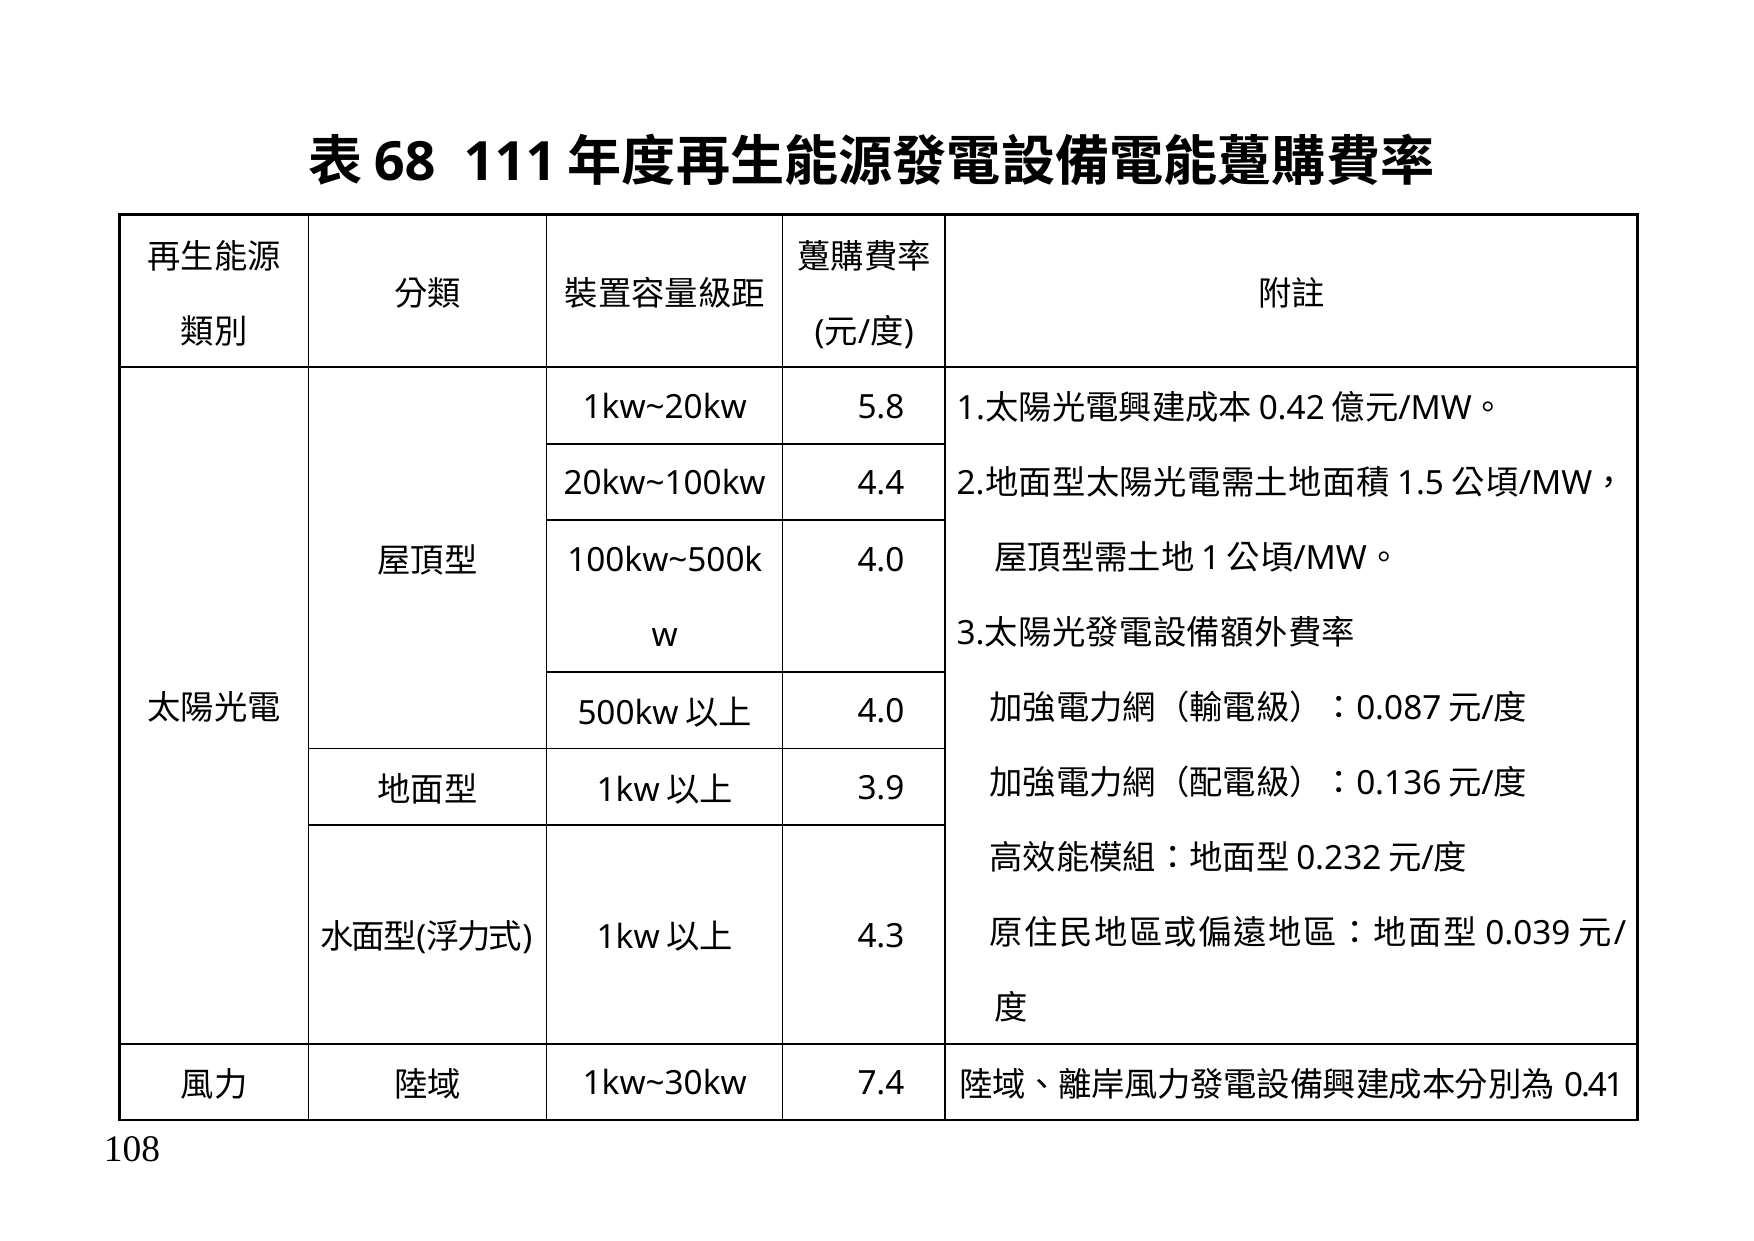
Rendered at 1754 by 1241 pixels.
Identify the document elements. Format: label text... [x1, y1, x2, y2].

table_header 裝置容量級距 [547, 216, 782, 366]
table_cell 1kw以上 [547, 826, 782, 1043]
table_header 再生能源 類別 [121, 216, 308, 366]
table_header 分類 [309, 216, 546, 366]
table_cell 20kw~100kw [547, 445, 782, 519]
table_cell 1kw~30kw [547, 1045, 782, 1119]
table_cell 4.3 [783, 826, 944, 1043]
table_cell 陸域 [309, 1045, 546, 1119]
table_cell 地面型 [309, 749, 546, 824]
table_cell 100kw~500kw [547, 521, 782, 671]
table_cell 水面型(浮力式) [309, 826, 546, 1043]
table_cell 1kw以上 [547, 749, 782, 824]
table_cell 7.4 [783, 1045, 944, 1119]
table_cell 太陽光電 [121, 368, 308, 1043]
table_cell 4.0 [783, 521, 944, 671]
table_cell 3.9 [783, 749, 944, 824]
table_cell 陸域、離岸風力發電設備興建成本分別為0.41 [946, 1045, 1636, 1119]
table_cell 5.8 [783, 368, 944, 443]
table_cell 4.0 [783, 673, 944, 747]
table_cell 1kw~20kw [547, 368, 782, 443]
table_header 附註 [946, 216, 1636, 366]
table_cell 1.太陽光電興建成本0.42億元/MW。 2.地面型太陽光電需土地面積1.5公頃/MW，屋頂型需土地1公頃/MW。 3.太陽光發電設備額外費率 加強電力網（輸電級）：0.087元/度 加強電力網（配電級）：0.136元/度 高效能模組：地面型0.232元/度 原住民地區或偏遠地區：地面型0.039元/度 [946, 368, 1636, 1043]
table_cell 500kw以上 [547, 673, 782, 747]
table_cell 屋頂型 [309, 368, 546, 747]
text 表68 111年度再生能源發電設備電能躉購費率 [103, 101, 1639, 213]
table_cell 4.4 [783, 445, 944, 519]
table_cell 風力 [121, 1045, 308, 1119]
table_header 躉購費率 (元/度) [783, 216, 944, 366]
